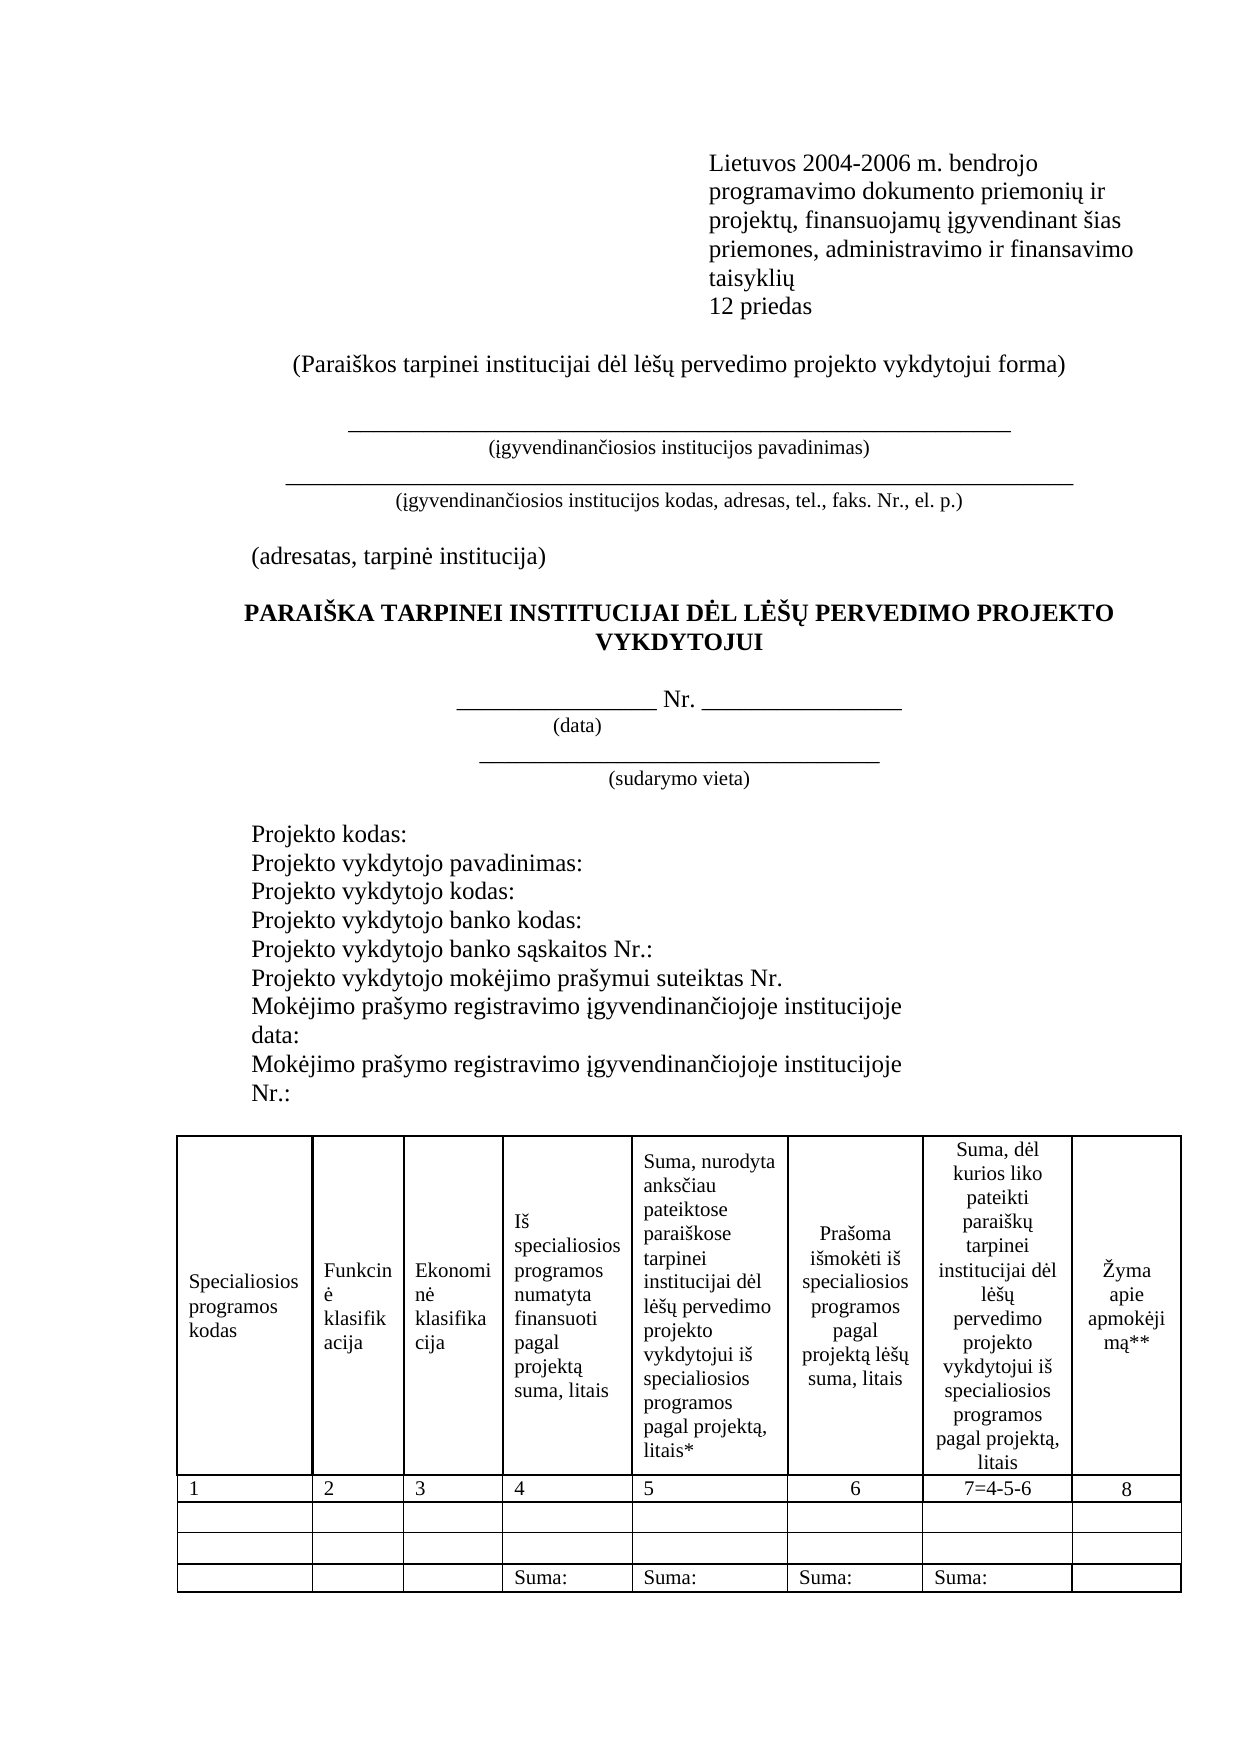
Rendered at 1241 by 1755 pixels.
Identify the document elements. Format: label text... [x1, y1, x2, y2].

text _____________________________________________________ [177, 406, 1181, 435]
table_cell [503, 1503, 632, 1532]
table_header Iš specialiosios programos numatyta finansuoti pagal projektą suma, litais [504, 1137, 631, 1474]
text PARAIŠKA TARPINEI INSTITUCIJAI DĖL LĖŠŲ PERVEDIMO PROJEKTO VYKDYTOJUI [177, 598, 1181, 656]
table_cell 4 [503, 1476, 632, 1501]
table_cell [633, 1533, 787, 1563]
table_cell 8 [1073, 1476, 1180, 1501]
table_cell [788, 1503, 922, 1532]
text ________________ Nr. ________________ [177, 684, 1181, 713]
text projektų, finansuojamų įgyvendinant šias [177, 205, 1181, 234]
table_cell [923, 1533, 1072, 1563]
text Projekto vykdytojo mokėjimo prašymui suteiktas Nr. [177, 963, 1181, 991]
text programavimo dokumento priemonių ir [177, 176, 1181, 205]
table_cell [313, 1533, 403, 1563]
text (įgyvendinančiosios institucijos kodas, adresas, tel., faks. Nr., el. p.) [177, 488, 1181, 512]
table_cell [633, 1503, 787, 1532]
table_cell 1 [178, 1476, 312, 1501]
table_header Funkcinė klasifikacija [314, 1137, 403, 1474]
text Mokėjimo prašymo registravimo įgyvendinančiojoje institucijoje [177, 1049, 1181, 1078]
table_cell [404, 1503, 502, 1532]
table_cell 6 [788, 1476, 922, 1501]
table_cell [178, 1503, 312, 1532]
table_cell [313, 1503, 403, 1532]
table_cell 3 [404, 1476, 502, 1501]
text Mokėjimo prašymo registravimo įgyvendinančiojoje institucijoje [177, 991, 1181, 1020]
table_header Prašoma išmokėti iš specialiosios programos pagal projektą lėšų suma, litais [789, 1137, 922, 1474]
table_cell Suma: [788, 1565, 922, 1591]
table_cell Suma: [923, 1565, 1071, 1591]
text Projekto vykdytojo banko kodas: [177, 905, 1181, 934]
table_cell 7=4-5-6 [924, 1476, 1071, 1501]
text Lietuvos 2004-2006 m. bendrojo [177, 148, 1181, 176]
table_cell [178, 1565, 312, 1591]
text Projekto vykdytojo kodas: [177, 876, 1181, 905]
text (sudarymo vieta) [177, 766, 1181, 790]
text _______________________________________________________________ [177, 459, 1181, 488]
text data: [177, 1020, 1181, 1049]
table_cell 2 [313, 1476, 403, 1501]
text Nr.: [177, 1078, 1181, 1106]
text (įgyvendinančiosios institucijos pavadinimas) [177, 435, 1181, 459]
text (adresatas, tarpinė institucija) [177, 541, 1181, 569]
table_cell [503, 1533, 632, 1563]
table_cell Suma: [503, 1565, 632, 1591]
table_cell [1073, 1503, 1181, 1532]
text Projekto vykdytojo banko sąskaitos Nr.: [177, 934, 1181, 963]
text taisyklių [177, 263, 1181, 291]
table_cell [1073, 1565, 1180, 1591]
text 12 priedas [177, 291, 1181, 320]
table_cell [404, 1565, 502, 1591]
table_cell [404, 1533, 502, 1563]
table_header Specialiosios programos kodas [178, 1137, 311, 1474]
text (data) [177, 713, 1181, 737]
table_header Ekonominė klasifikacija [405, 1137, 502, 1474]
table_cell Suma: [633, 1565, 787, 1591]
text ________________________________ [177, 737, 1181, 766]
table_cell [788, 1533, 922, 1563]
table_cell [178, 1533, 312, 1563]
text priemones, administravimo ir finansavimo [177, 234, 1181, 263]
text (Paraiškos tarpinei institucijai dėl lėšų pervedimo projekto vykdytojui forma) [177, 349, 1181, 378]
table_cell [1073, 1533, 1181, 1563]
table_cell [923, 1503, 1072, 1532]
table_header Žyma apie apmokėjimą** [1073, 1137, 1180, 1474]
table_header Suma, dėl kurios liko pateikti paraiškų tarpinei institucijai dėl lėšų pervedimo projekto vykdytojui iš specialiosios programos pagal projektą, litais [924, 1137, 1071, 1474]
table_cell 5 [633, 1476, 787, 1501]
text Projekto kodas: [177, 819, 1181, 848]
text Projekto vykdytojo pavadinimas: [177, 848, 1181, 876]
table_header Suma, nurodyta anksčiau pateiktose paraiškose tarpinei institucijai dėl lėšų pervedimo projekto vykdytojui iš specialiosios programos pagal projektą, litais* [633, 1137, 787, 1474]
table_cell [313, 1565, 403, 1591]
